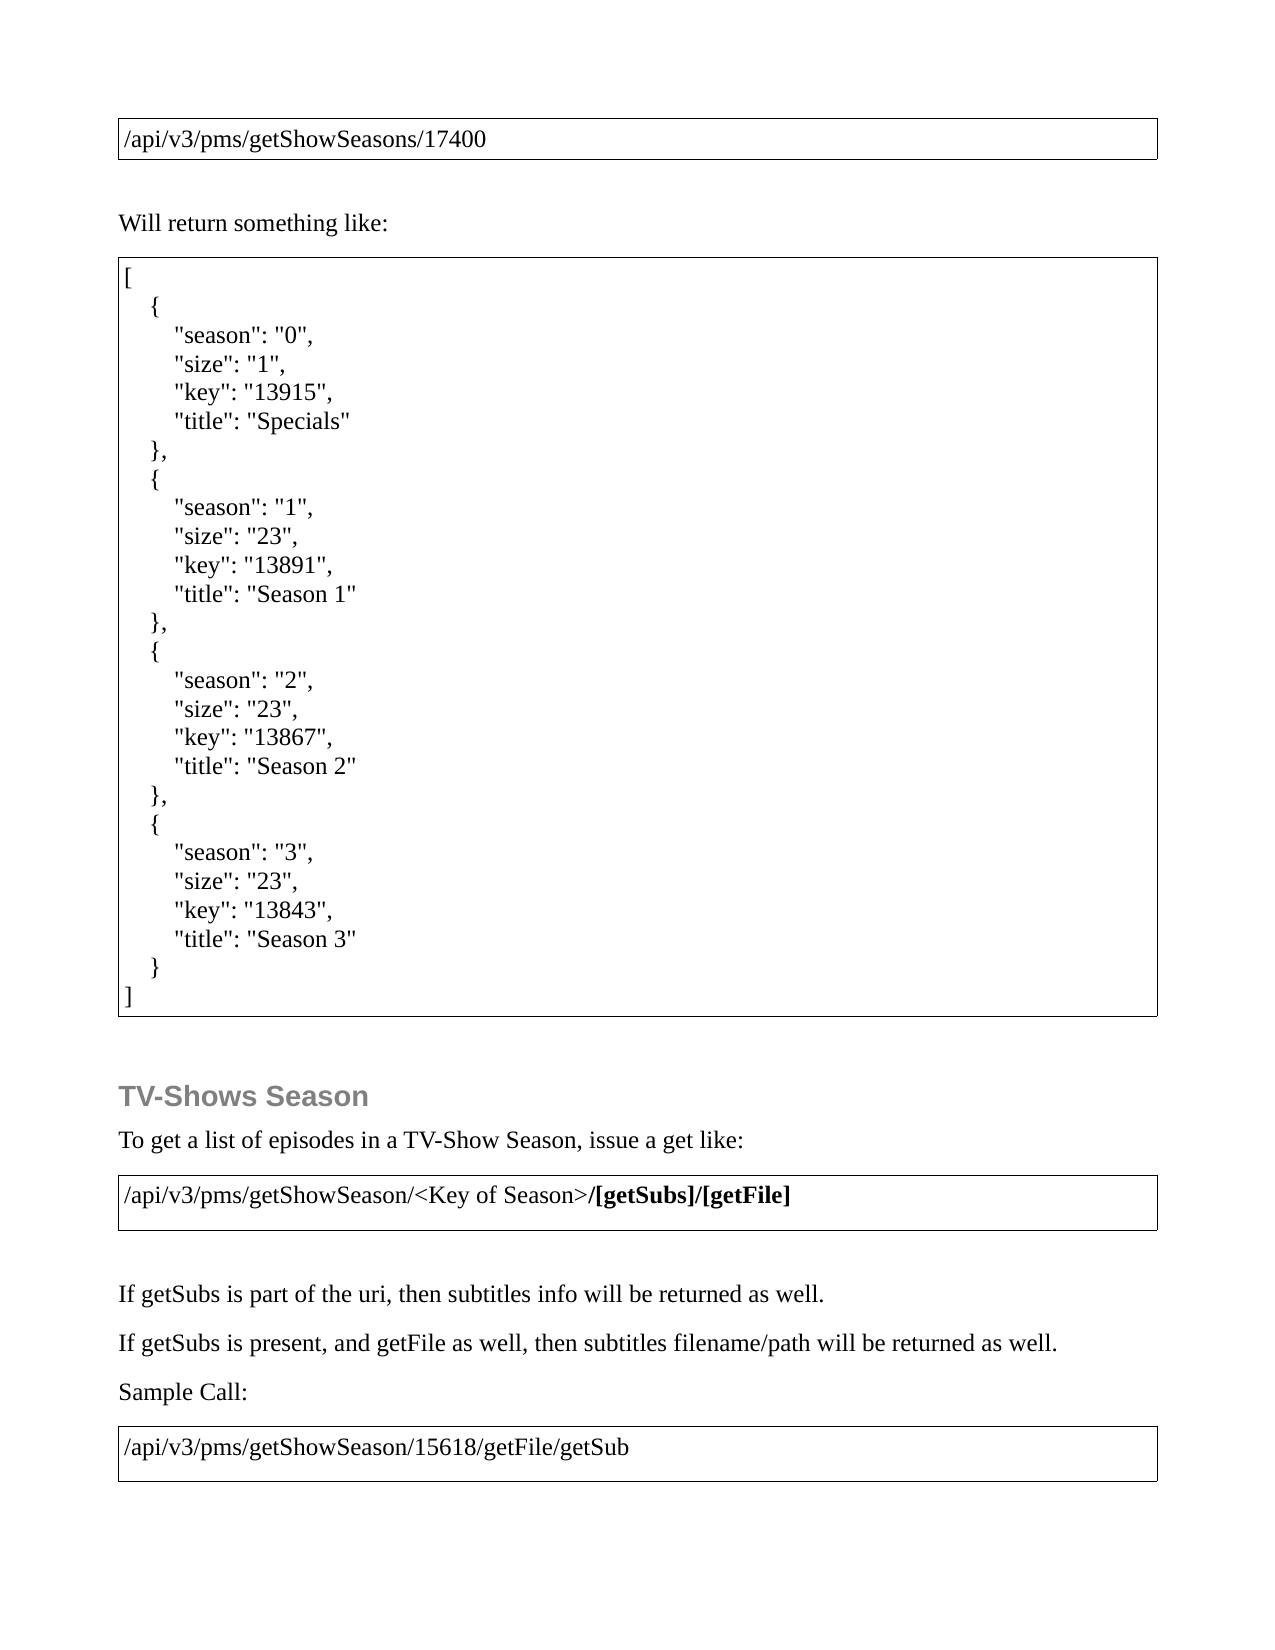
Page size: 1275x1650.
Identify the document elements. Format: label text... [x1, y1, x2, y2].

text If getSubs is part of the uri, then subtitles info will be returned as well. [118, 1279, 1157, 1307]
table_header /api/v3/pms/getShowSeason/<Key of Season>/[getSubs]/[getFile] [119, 1176, 1157, 1229]
text To get a list of episodes in a TV-Show Season, issue a get like: [118, 1126, 1157, 1154]
text Sample Call: [118, 1377, 1157, 1406]
table_header /api/v3/pms/getShowSeasons/17400 [119, 119, 1157, 158]
subtitle TV-Shows Season [118, 1079, 1157, 1113]
table_header [ { "season": "0", "size": "1", "key": "13915", "title": "Specials" }, { "season": "1", "size": "23", "key": "13891", "title": "Season 1" }, { "season": "2", "size": "23", "key": "13867", "title": "Season 2" }, { "season": "3", "size": "23", "key": "13843", "title": "Season 3" } ] [119, 258, 1157, 1016]
text Will return something like: [118, 208, 1157, 236]
table_header /api/v3/pms/getShowSeason/15618/getFile/getSub [119, 1427, 1157, 1481]
text If getSubs is present, and getFile as well, then subtitles filename/path will be returned as well. [118, 1328, 1157, 1356]
